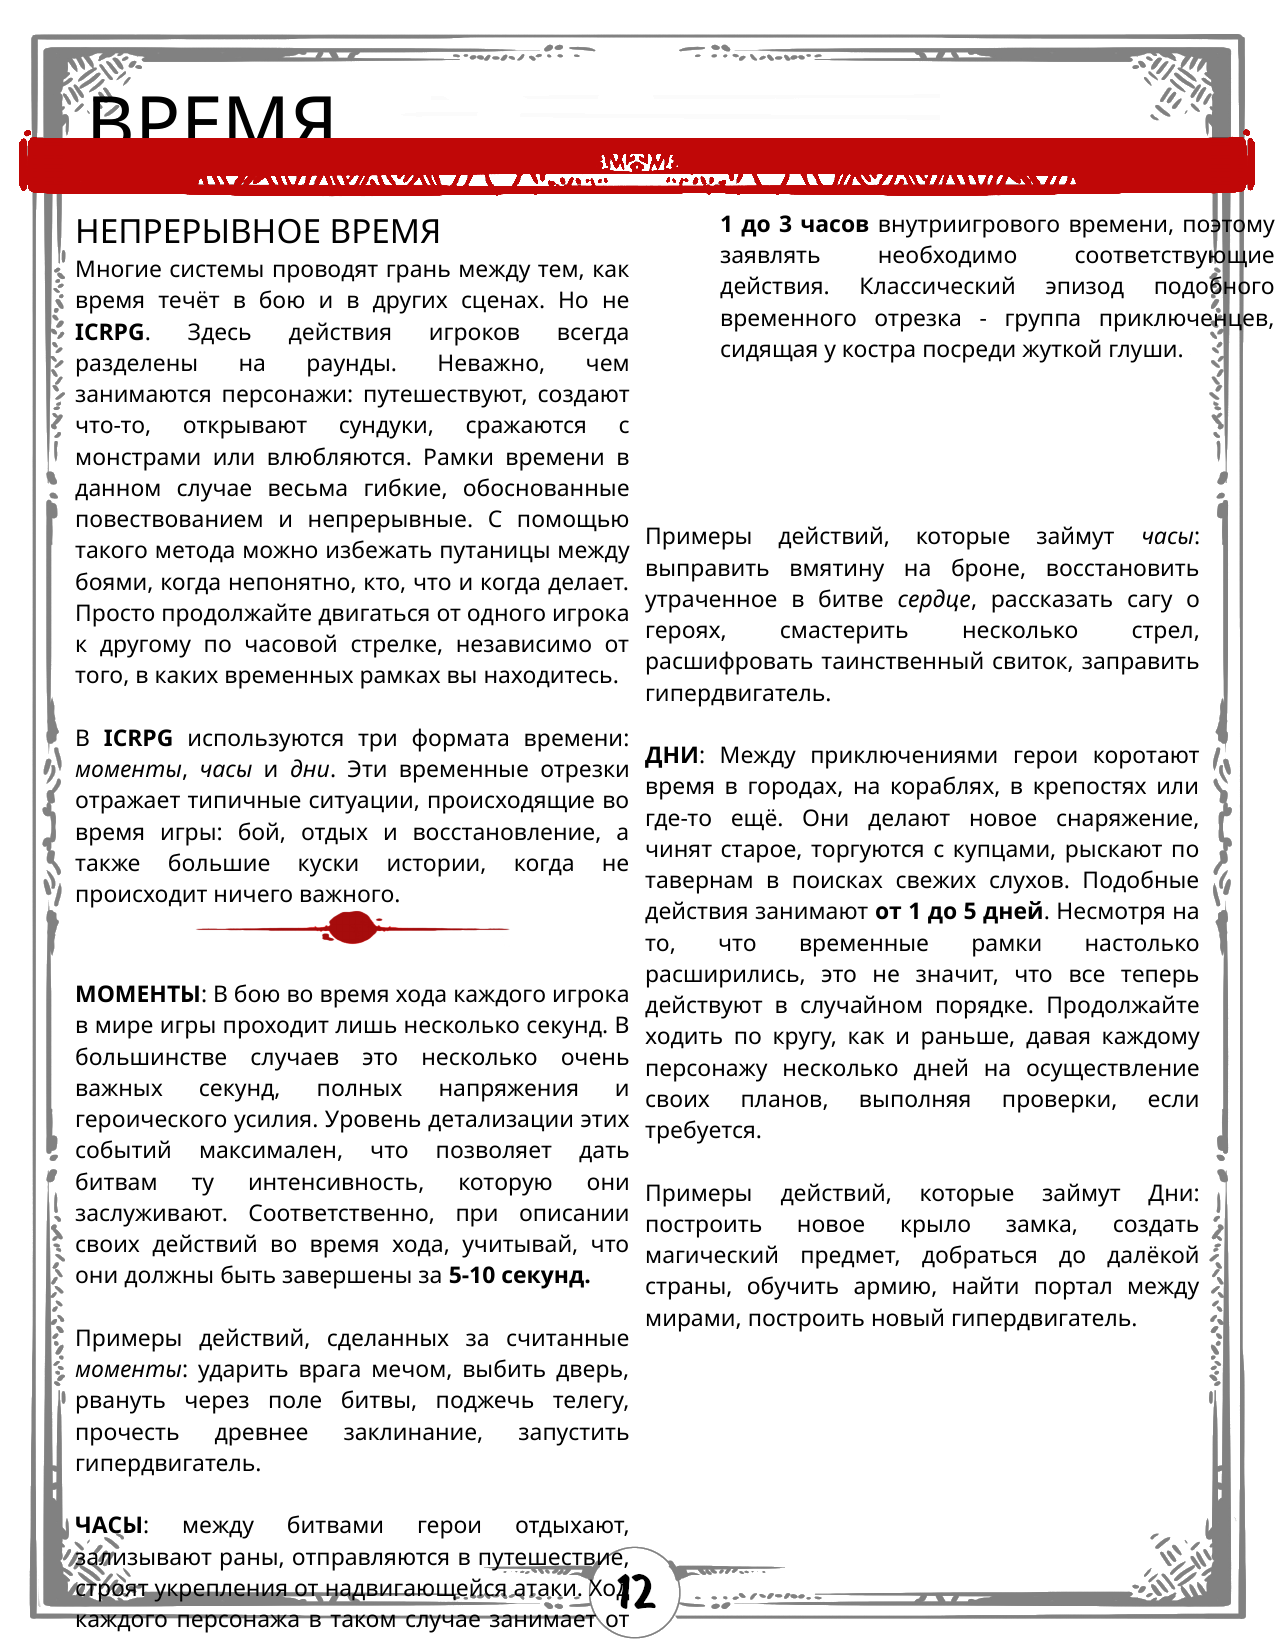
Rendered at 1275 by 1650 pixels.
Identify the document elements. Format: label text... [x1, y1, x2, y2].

text МОМЕНТЫ: В бою во время хода каждого игрока в мире игры проходит лишь несколько секунд. В большинстве случаев это несколько очень важных секунд, полных напряжения и героического усилия. Уровень детализации этих событий максимален, что позволяет дать битвам ту интенсивность, которую они заслуживают. Соответственно, при описании своих действий во время хода, учитывай, что они должны быть завершены за 5-10 секунд. [75, 978, 630, 1291]
text В ICRPG используются три формата времени: моменты, часы и дни. Эти временные отрезки отражает типичные ситуации, происходящие во время игры: бой, отдых и восстановление, а также большие куски истории, когда не происходит ничего важного. [75, 722, 630, 909]
text Примеры действий, которые займут Дни: построить новое крыло замка, создать магический предмет, добраться до далёкой страны, обучить армию, найти портал между мирами, построить новый гипердвигатель. [645, 1176, 1200, 1333]
text 1 до 3 часов внутриигрового времени, поэтому заявлять необходимо соответствующие действия. Классический эпизод подобного временного отрезка - группа приключенцев, сидящая у костра посреди жуткой глуши. [720, 203, 1275, 364]
subtitle НЕПРЕРЫВНОЕ ВРЕМЯ [75, 208, 630, 253]
text Примеры действий, сделанных за считанные моменты: ударить врага мечом, выбить дверь, рвануть через поле битвы, поджечь телегу, прочесть древнее заклинание, запустить гипердвигатель. [75, 1322, 630, 1478]
text ЧАСЫ: между битвами герои отдыхают, зализывают раны, отправляются в путешествие, строят укрепления от надвигающейся атаки. Ход каждого персонажа в таком случае занимает от [75, 1509, 630, 1634]
text Примеры действий, которые займут часы: выправить вмятину на броне, восстановить утраченное в битве сердце, рассказать сагу о героях, смастерить несколько стрел, расшифровать таинственный свиток, заправить гипердвигатель. [645, 520, 1200, 708]
text Многие системы проводят грань между тем, как время течёт в бою и в других сценах. Но не ICRPG. Здесь действия игроков всегда разделены на раунды. Неважно, чем занимаются персонажи: путешествуют, создают что-то, открывают сундуки, сражаются с монстрами или влюбляются. Рамки времени в данном случае весьма гибкие, обоснованные повествованием и непрерывные. С помощью такого метода можно избежать путаницы между боями, когда непонятно, кто, что и когда делает. Просто продолжайте двигаться от одного игрока к другому по часовой стрелке, независимо от того, в каких временных рамках вы находитесь. [75, 253, 630, 691]
text ДНИ: Между приключениями герои коротают время в городах, на кораблях, в крепостях или где-то ещё. Они делают новое снаряжение, чинят старое, торгуются с купцами, рыскают по тавернам в поисках свежих слухов. Подобные действия занимают от 1 до 5 дней. Несмотря на то, что временные рамки настолько расширились, это не значит, что все теперь действуют в случайном порядке. Продолжайте ходить по кругу, как и раньше, давая каждому персонажу несколько дней на осуществление своих планов, выполняя проверки, если требуется. [645, 739, 1200, 1145]
picture [0, 6, 1275, 1647]
